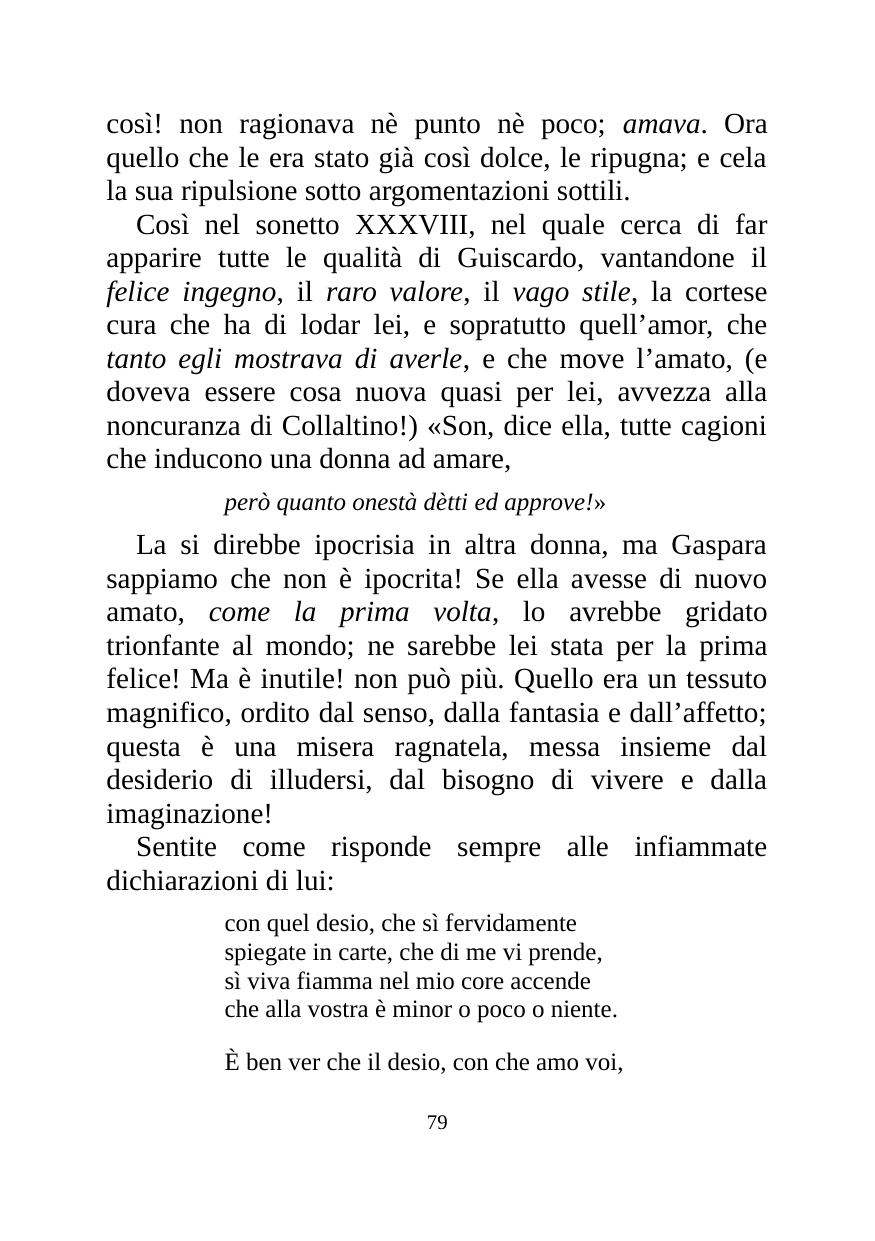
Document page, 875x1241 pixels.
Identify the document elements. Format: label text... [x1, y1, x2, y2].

text così! non ragionava nè punto nè poco; amava. Ora quello che le era stato già così dolce, le ripugna; e cela la sua ripulsione sotto argomentazioni sottili. [106, 106, 768, 207]
text La si direbbe ipocrisia in altra donna, ma Gaspara sappiamo che non è ipocrita! Se ella avesse di nuovo amato, come la prima volta, lo avrebbe gridato trionfante al mondo; ne sarebbe lei stata per la prima felice! Ma è inutile! non può più. Quello era un tessuto magnifico, ordito dal senso, dalla fantasia e dall’affetto; questa è una misera ragnatela, messa insieme dal desiderio di illudersi, dal bisogno di vivere e dalla imaginazione! [106, 527, 768, 829]
text È ben ver che il desio, con che amo voi, [224, 1047, 697, 1076]
text Sentite come risponde sempre alle infiammate dichiarazioni di lui: [106, 829, 768, 896]
text con quel desio, che sì fervidamente spiegate in carte, che di me vi prende, sì viva fiamma nel mio core accende che alla vostra è minor o poco o niente. [224, 908, 697, 1023]
text però quanto onestà dètti ed approve!» [224, 487, 697, 516]
text Così nel sonetto XXXVIII, nel quale cerca di far apparire tutte le qualità di Guiscardo, vantandone il felice ingegno, il raro valore, il vago stile, la cortese cura che ha di lodar lei, e sopratutto quell’amor, che tanto egli mostrava di averle, e che move l’amato, (e doveva essere cosa nuova quasi per lei, avvezza alla noncuranza di Collaltino!) «Son, dice ella, tutte cagioni che inducono una donna ad amare, [106, 207, 768, 475]
